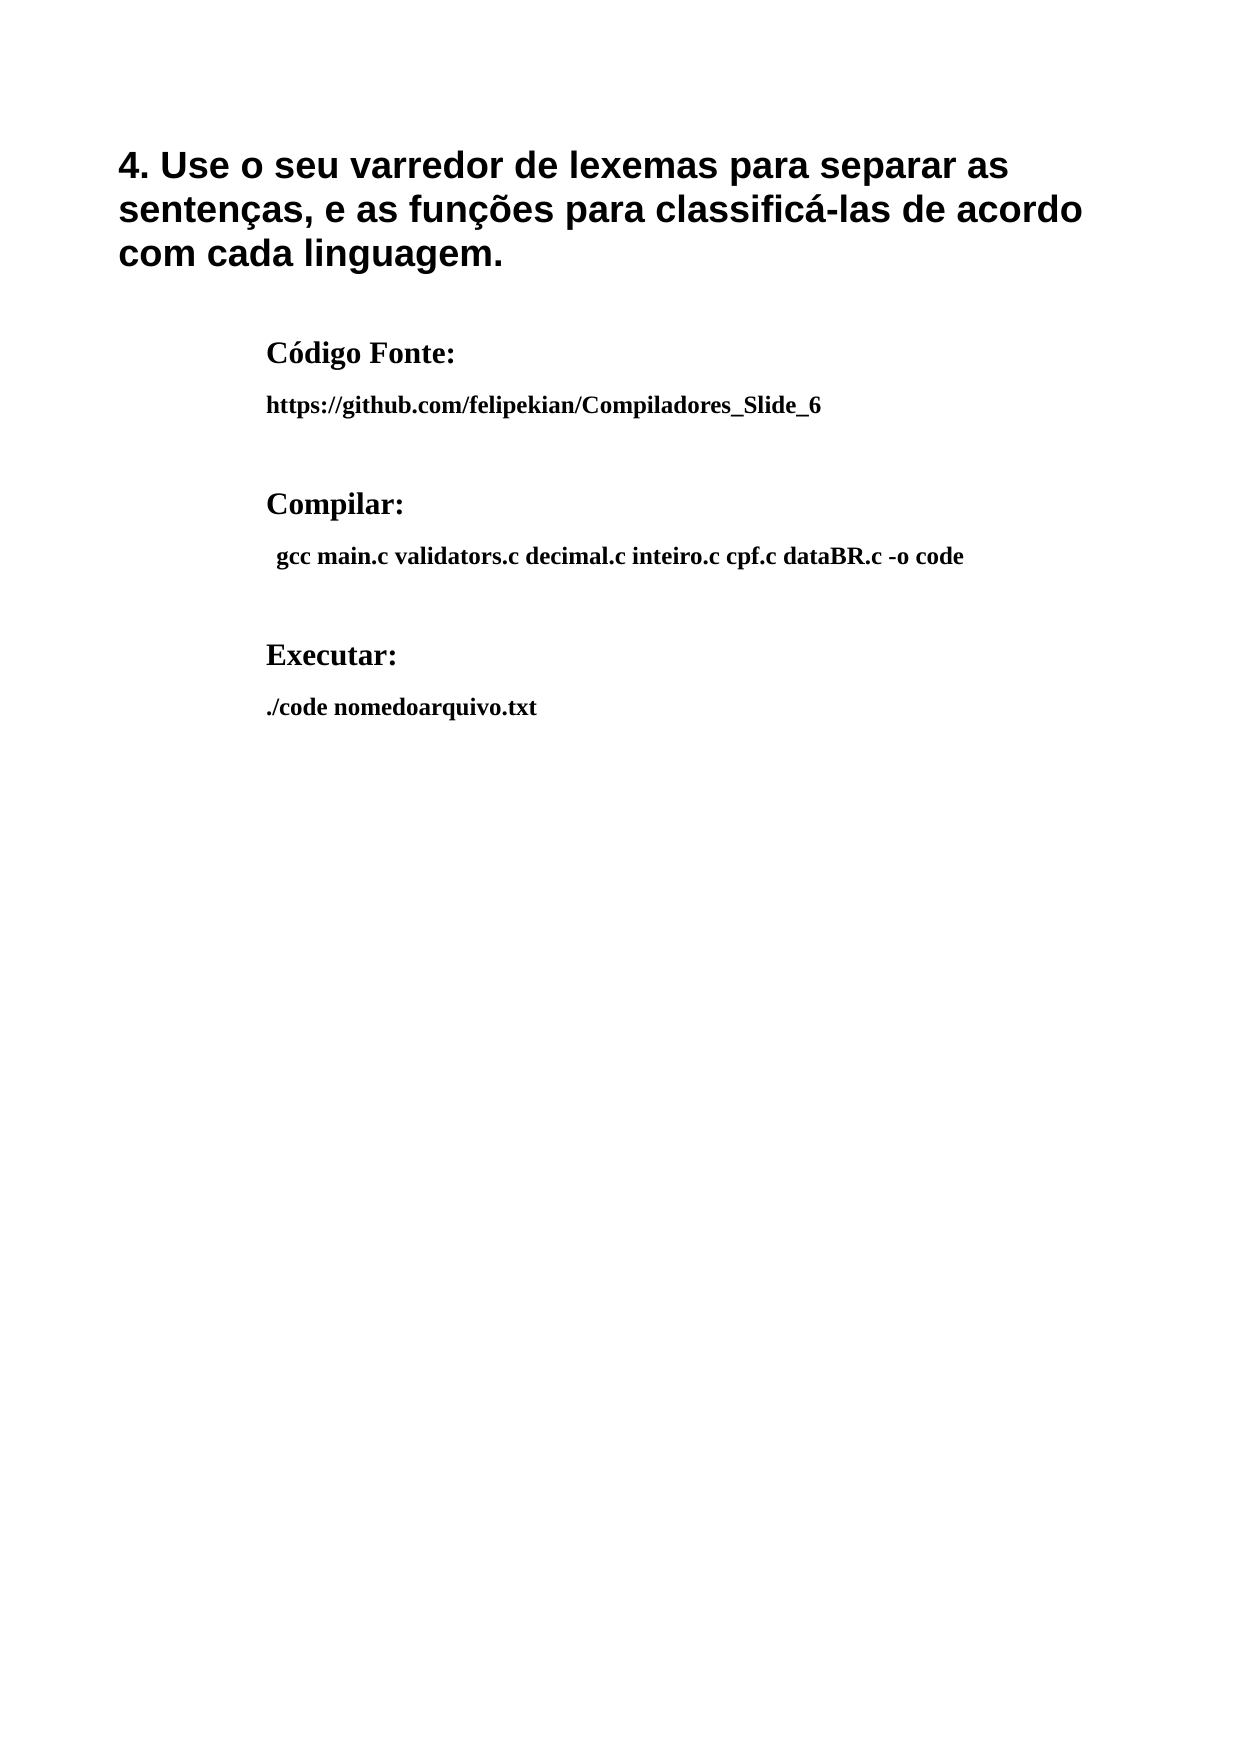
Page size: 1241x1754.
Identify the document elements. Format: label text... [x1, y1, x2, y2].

text https://github.com/felipekian/Compiladores_Slide_6 [118, 390, 1122, 419]
text ./code nomedoarquivo.txt [118, 692, 1122, 721]
text Executar: [118, 636, 1122, 672]
subtitle 4. Use o seu varredor de lexemas para separar as sentenças, e as funções para classificá-las de acordo com cada linguagem. [118, 143, 1122, 274]
text Compilar: [118, 485, 1122, 521]
text gcc main.c validators.c decimal.c inteiro.c cpf.c dataBR.c -o code [118, 541, 1122, 570]
text Código Fonte: [118, 334, 1122, 370]
